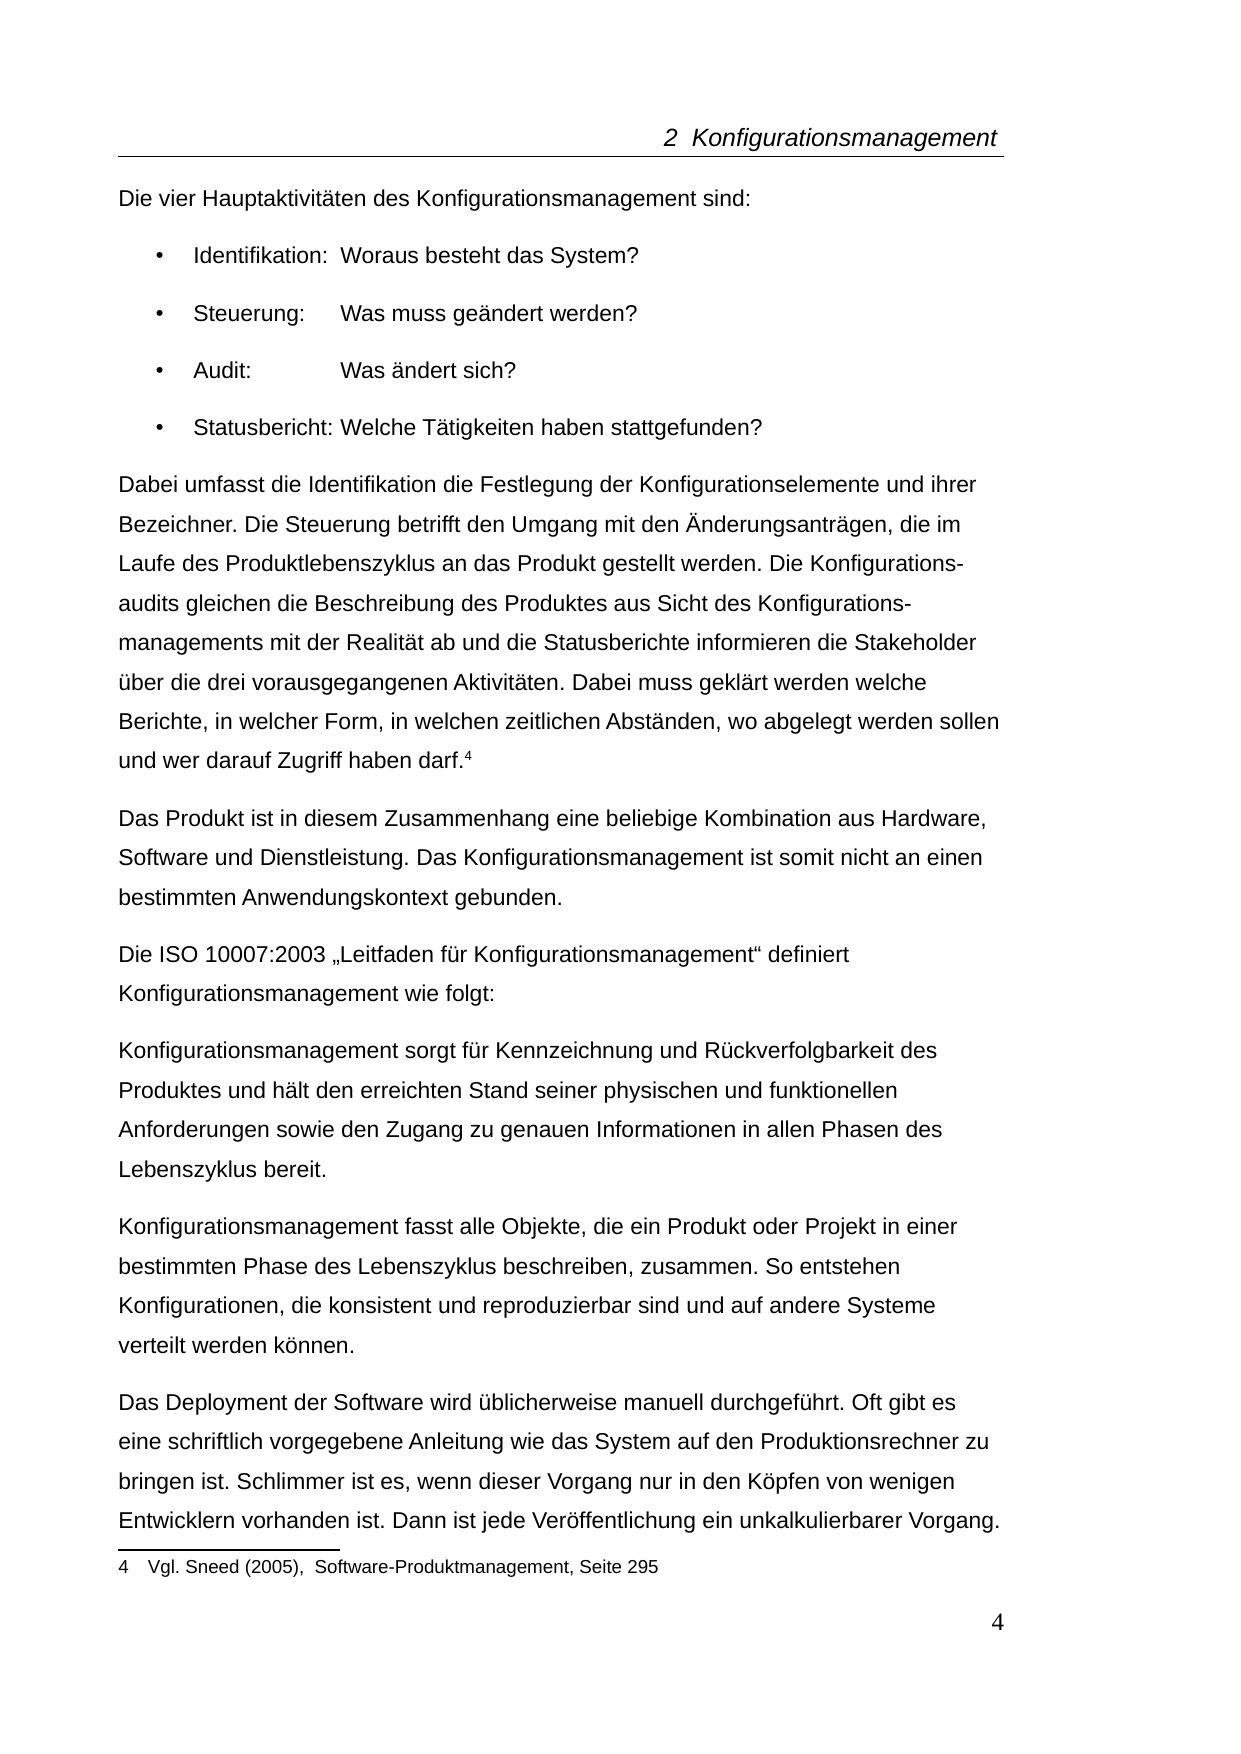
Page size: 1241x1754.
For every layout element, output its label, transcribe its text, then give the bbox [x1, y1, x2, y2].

text Das Deployment der Software wird üblicherweise manuell durchgeführt. Oft gibt es eine schriftlich vorgegebene Anleitung wie das System auf den Produktionsrechner zu bringen ist. Schlimmer ist es, wenn dieser Vorgang nur in den Köpfen von wenigen Entwicklern vorhanden ist. Dann ist jede Veröffentlichung ein unkalkulierbarer Vorgang. [118, 1389, 1004, 1533]
text Die ISO 10007:2003 „Leitfaden für Konfigurationsmanagement“ definiert Konfigurationsmanagement wie folgt: [118, 941, 1004, 1007]
list Identifikation: Woraus besteht das System? [156, 242, 1004, 269]
text Vgl. Sneed (2005), Software-Produktmanagement, Seite 295 [118, 1556, 1004, 1578]
list Audit: Was ändert sich? [156, 357, 1004, 383]
text Konfigurationsmanagement fasst alle Objekte, die ein Produkt oder Projekt in einer bestimmten Phase des Lebenszyklus beschreiben, zusammen. So entstehen Konfigurationen, die konsistent und reproduzierbar sind und auf andere Systeme verteilt werden können. [118, 1213, 1004, 1358]
list Steuerung: Was muss geändert werden? [156, 299, 1004, 326]
text Das Produkt ist in diesem Zusammenhang eine beliebige Kombination aus Hardware, Software und Dienstleistung. Das Konfigurationsmanagement ist somit nicht an einen bestimmten Anwendungskontext gebunden. [118, 805, 1004, 910]
list Statusbericht: Welche Tätigkeiten haben stattgefunden? [156, 414, 1004, 440]
text Dabei umfasst die Identifikation die Festlegung der Konfigurationselemente und ihrer Bezeichner. Die Steuerung betrifft den Umgang mit den Änderungsanträgen, die im Laufe des Produktlebenszyklus an das Produkt gestellt werden. Die Konfigurations-audits gleichen die Beschreibung des Produktes aus Sicht des Konfigurations-managements mit der Realität ab und die Statusberichte informieren die Stakeholder über die drei vorausgegangenen Aktivitäten. Dabei muss geklärt werden welche Berichte, in welcher Form, in welchen zeitlichen Abständen, wo abgelegt werden sollen und wer darauf Zugriff haben darf. [118, 471, 1004, 774]
text Konfigurationsmanagement sorgt für Kennzeichnung und Rückverfolgbarkeit des Produktes und hält den erreichten Stand seiner physischen und funktionellen Anforderungen sowie den Zugang zu genauen Informationen in allen Phasen des Lebenszyklus bereit. [118, 1037, 1004, 1182]
text Die vier Hauptaktivitäten des Konfigurationsmanagement sind: [118, 185, 1004, 212]
